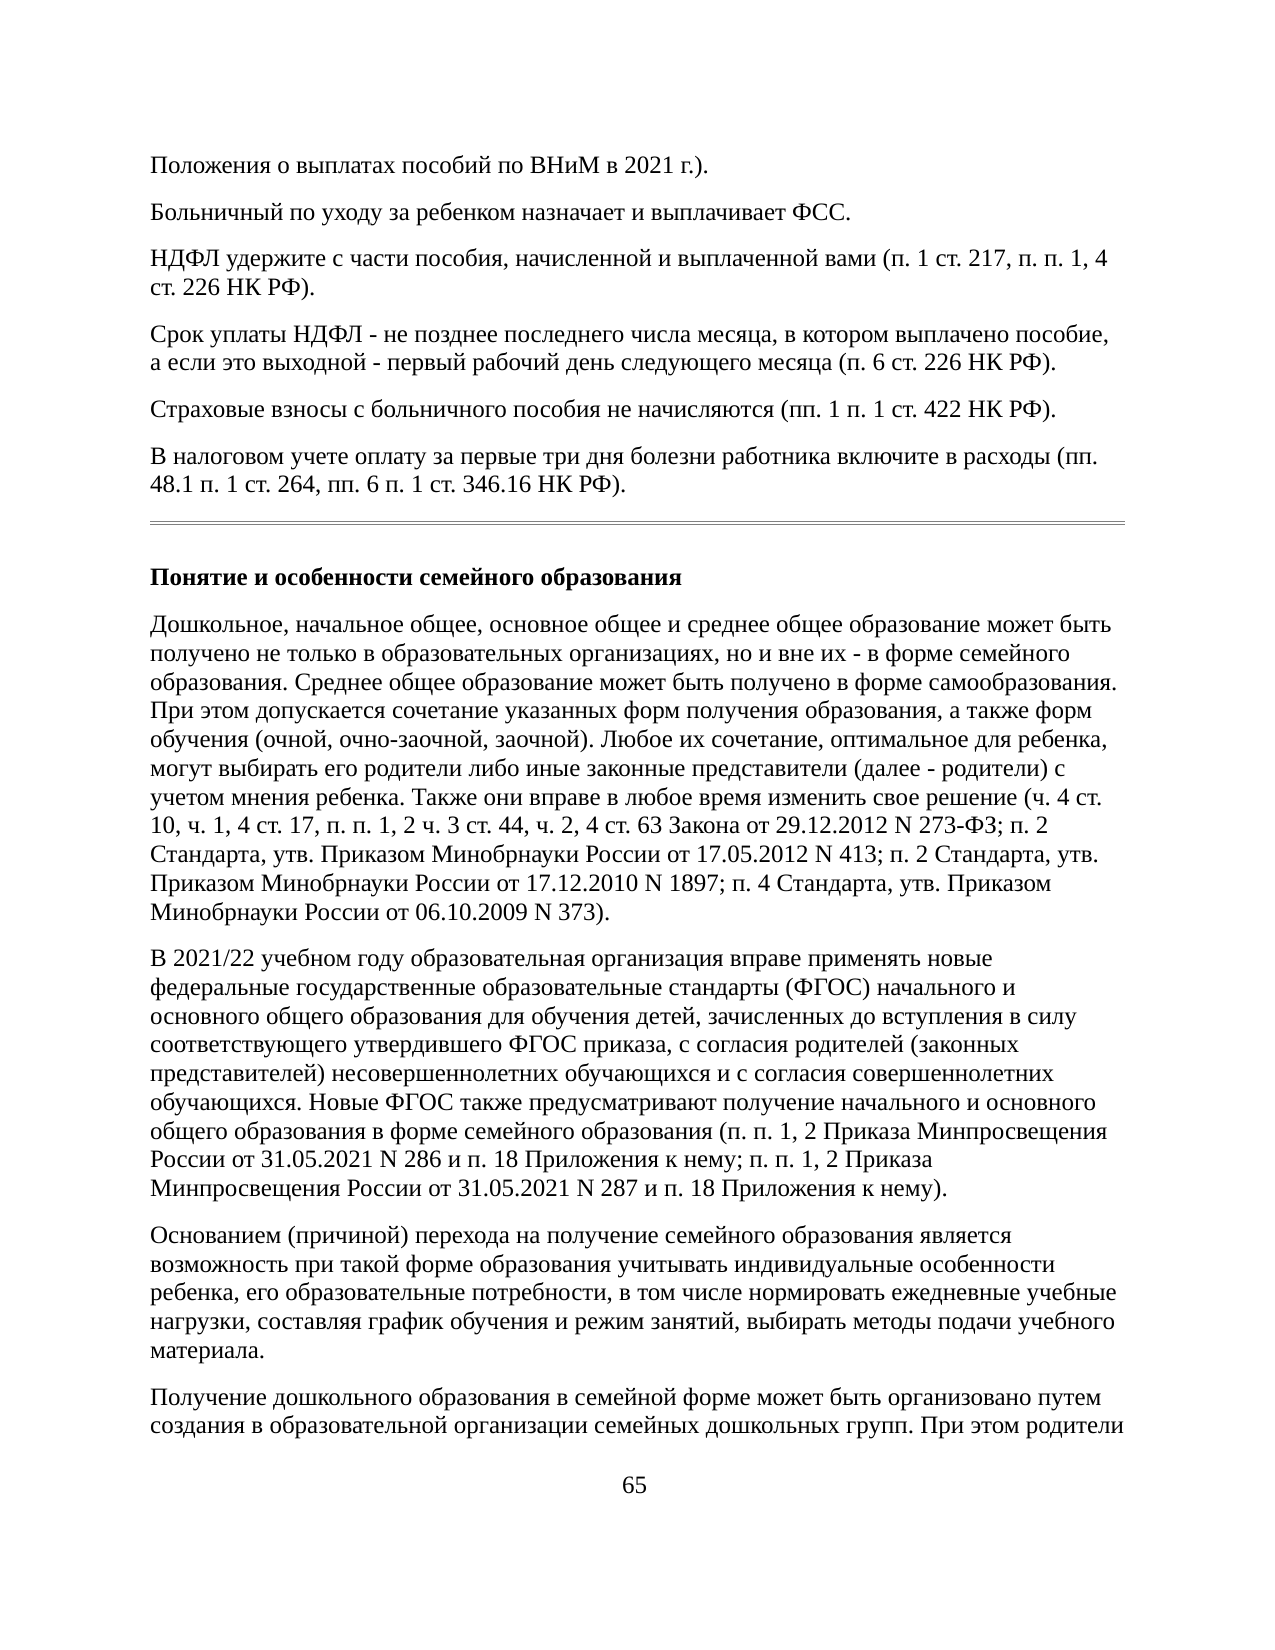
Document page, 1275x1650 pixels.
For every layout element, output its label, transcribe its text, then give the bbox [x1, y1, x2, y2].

text В 2021/22 учебном году образовательная организация вправе применять новые федеральные государственные образовательные стандарты (ФГОС) начального и основного общего образования для обучения детей, зачисленных до вступления в силу соответствующего утвердившего ФГОС приказа, с согласия родителей (законных представителей) несовершеннолетних обучающихся и с согласия совершеннолетних обучающихся. Новые ФГОС также предусматривают получение начального и основного общего образования в форме семейного образования (п. п. 1, 2 Приказа Минпросвещения России от 31.05.2021 N 286 и п. 18 Приложения к нему; п. п. 1, 2 Приказа Минпросвещения России от 31.05.2021 N 287 и п. 18 Приложения к нему). [150, 943, 1125, 1202]
text Положения о выплатах пособий по ВНиМ в 2021 г.). [150, 150, 1125, 179]
text Основанием (причиной) перехода на получение семейного образования является возможность при такой форме образования учитывать индивидуальные особенности ребенка, его образовательные потребности, в том числе нормировать ежедневные учебные нагрузки, составляя график обучения и режим занятий, выбирать методы подачи учебного материала. [150, 1220, 1125, 1364]
text Понятие и особенности семейного образования [150, 562, 1125, 591]
text Срок уплаты НДФЛ - не позднее последнего числа месяца, в котором выплачено пособие, а если это выходной - первый рабочий день следующего месяца (п. 6 ст. 226 НК РФ). [150, 319, 1125, 376]
text Больничный по уходу за ребенком назначает и выплачивает ФСС. [150, 197, 1125, 225]
text Дошкольное, начальное общее, основное общее и среднее общее образование может быть получено не только в образовательных организациях, но и вне их - в форме семейного образования. Среднее общее образование может быть получено в форме самообразования. При этом допускается сочетание указанных форм получения образования, а также форм обучения (очной, очно-заочной, заочной). Любое их сочетание, оптимальное для ребенка, могут выбирать его родители либо иные законные представители (далее - родители) с учетом мнения ребенка. Также они вправе в любое время изменить свое решение (ч. 4 ст. 10, ч. 1, 4 ст. 17, п. п. 1, 2 ч. 3 ст. 44, ч. 2, 4 ст. 63 Закона от 29.12.2012 N 273-ФЗ; п. 2 Стандарта, утв. Приказом Минобрнауки России от 17.05.2012 N 413; п. 2 Стандарта, утв. Приказом Минобрнауки России от 17.12.2010 N 1897; п. 4 Стандарта, утв. Приказом Минобрнауки России от 06.10.2009 N 373). [150, 609, 1125, 925]
text Страховые взносы с больничного пособия не начисляются (пп. 1 п. 1 ст. 422 НК РФ). [150, 394, 1125, 423]
text В налоговом учете оплату за первые три дня болезни работника включите в расходы (пп. 48.1 п. 1 ст. 264, пп. 6 п. 1 ст. 346.16 НК РФ). [150, 441, 1125, 498]
text НДФЛ удержите с части пособия, начисленной и выплаченной вами (п. 1 ст. 217, п. п. 1, 4 ст. 226 НК РФ). [150, 243, 1125, 301]
text Получение дошкольного образования в семейной форме может быть организовано путем создания в образовательной организации семейных дошкольных групп. При этом родители [150, 1382, 1125, 1439]
